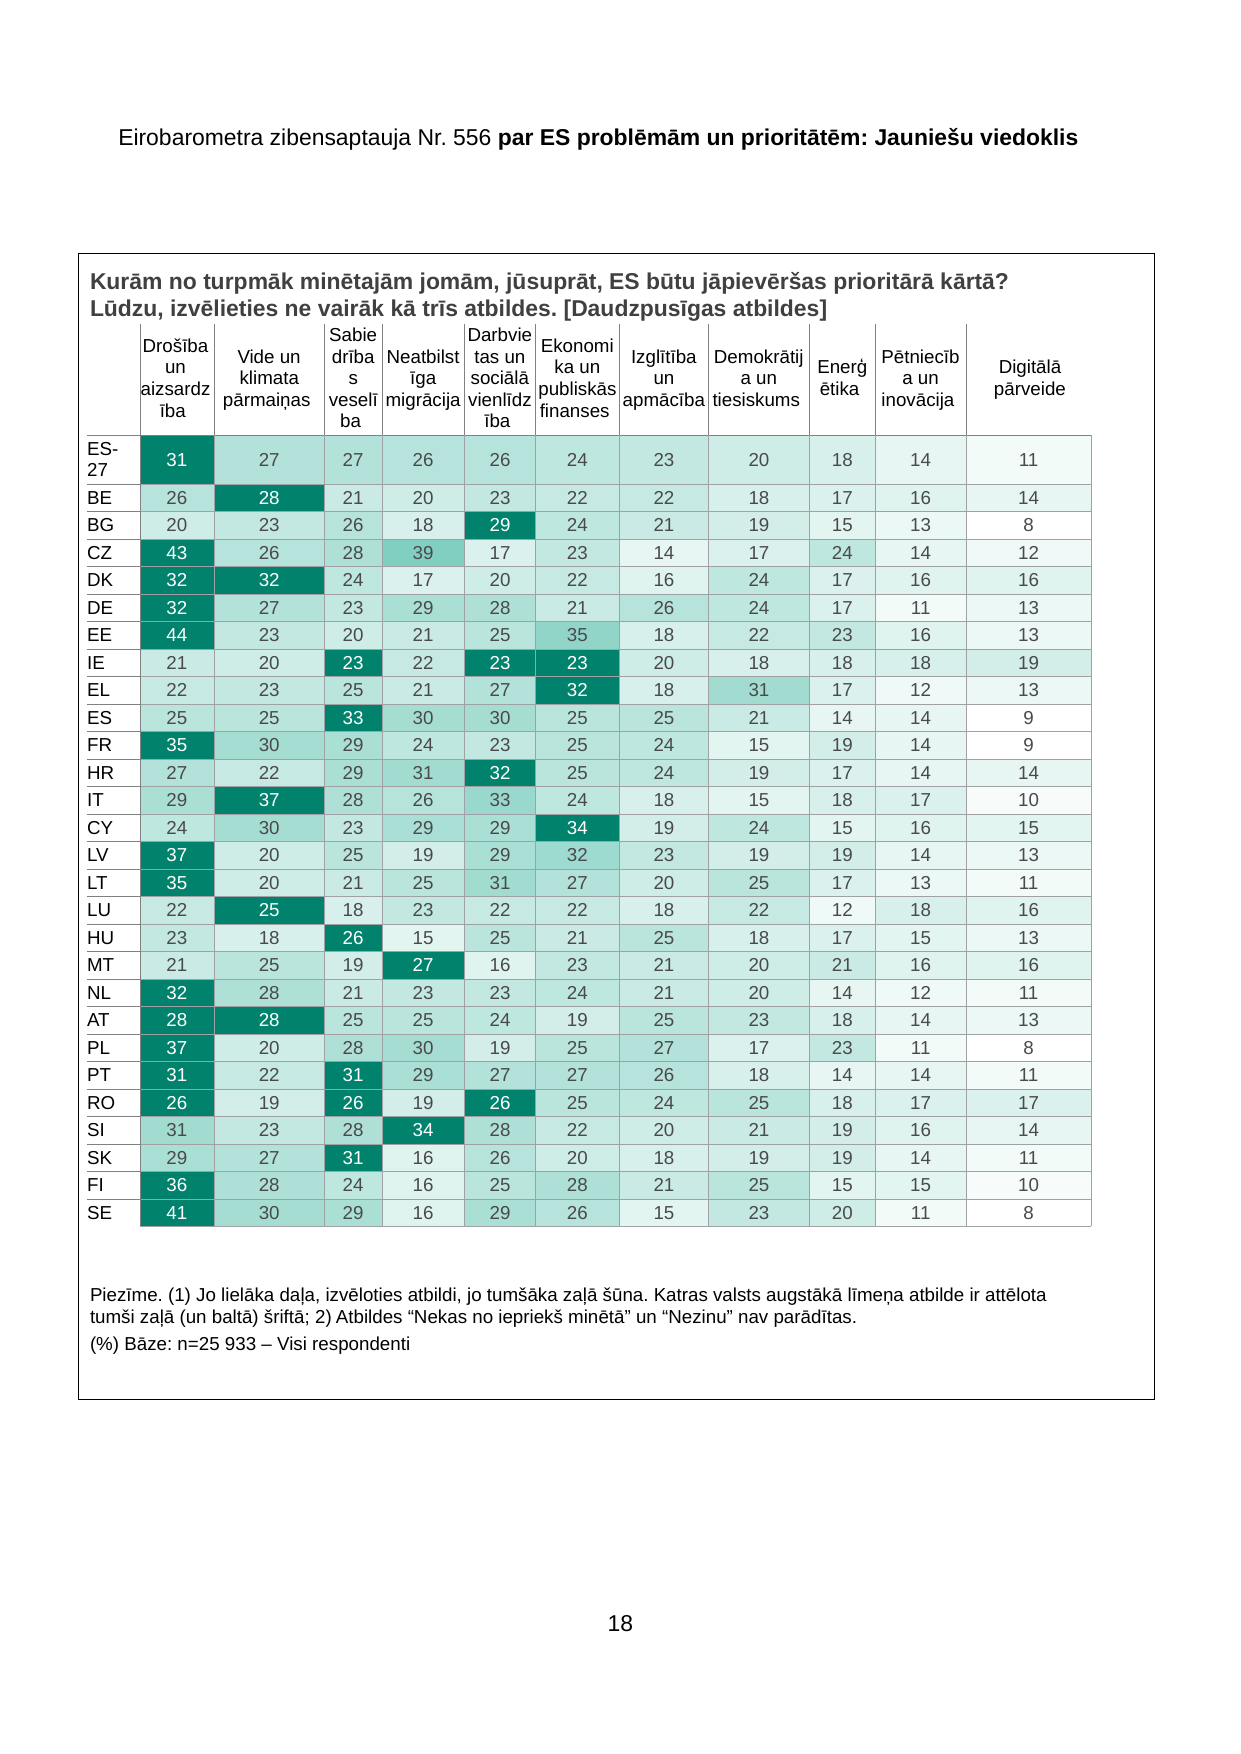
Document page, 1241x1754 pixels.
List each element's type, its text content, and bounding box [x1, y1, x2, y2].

table_cell 18 [876, 897, 966, 924]
table_cell [140, 1227, 214, 1254]
table_cell 9 [967, 705, 1091, 731]
table_cell [875, 1254, 966, 1281]
table_cell 22 [709, 897, 809, 924]
table_cell 21 [383, 677, 464, 704]
table_cell 14 [967, 485, 1091, 511]
table_cell 27 [465, 677, 535, 704]
table_cell 11 [967, 1062, 1091, 1089]
table_cell 17 [876, 1090, 966, 1116]
table_cell 27 [215, 436, 324, 484]
table_cell 16 [383, 1172, 464, 1199]
table_cell 20 [325, 622, 382, 649]
table_cell 19 [465, 1035, 535, 1061]
table_cell 21 [536, 925, 619, 951]
table_cell 25 [620, 1007, 708, 1034]
table_cell 27 [383, 952, 464, 979]
table_cell 21 [620, 512, 708, 539]
table_cell 21 [325, 980, 382, 1006]
table_cell Darbvietas un sociālā vienlīdzība [465, 324, 535, 435]
table_cell Drošība un aizsardzība [141, 324, 214, 435]
table_header Kurām no turpmāk minētajām jomām, jūsuprāt, ES būtu jāpievēršas prioritārā kārtā? Lūdzu, izvēlieties ne vairāk kā trīs atbildes. [Daudzpusīgas atbildes] [87, 262, 1091, 324]
table_cell Pētniecība un inovācija [876, 324, 966, 435]
table_cell 23 [620, 842, 708, 869]
table_cell 14 [810, 980, 875, 1006]
table_cell 22 [536, 567, 619, 594]
table_cell 16 [876, 567, 966, 594]
table_cell 28 [215, 1172, 324, 1199]
table_cell 25 [325, 677, 382, 704]
table_cell 21 [141, 650, 214, 676]
table_cell 18 [709, 650, 809, 676]
table_cell 19 [810, 842, 875, 869]
table_cell IE [87, 650, 140, 676]
table_cell 32 [141, 595, 214, 621]
table_cell 9 [967, 732, 1091, 759]
table_cell 11 [967, 870, 1091, 896]
table_cell 28 [325, 1117, 382, 1144]
table_cell 18 [215, 925, 324, 951]
table_cell 16 [967, 567, 1091, 594]
table_cell 22 [141, 677, 214, 704]
table_cell 13 [967, 595, 1091, 621]
table_cell 29 [465, 815, 535, 841]
table_cell 21 [620, 1172, 708, 1199]
table_cell 20 [536, 1145, 619, 1171]
table_cell 27 [536, 870, 619, 896]
table_cell 18 [709, 925, 809, 951]
table_cell 20 [620, 870, 708, 896]
table_cell HR [87, 760, 140, 786]
table_cell 20 [215, 870, 324, 896]
table_cell 20 [215, 650, 324, 676]
table_cell 16 [620, 567, 708, 594]
table_cell 37 [215, 787, 324, 814]
table_cell 28 [325, 540, 382, 566]
table_cell 23 [325, 650, 382, 676]
table_cell 24 [709, 567, 809, 594]
table_cell 19 [810, 732, 875, 759]
table_cell 25 [465, 622, 535, 649]
table_cell 14 [810, 1062, 875, 1089]
table_cell 17 [810, 925, 875, 951]
table_cell 25 [325, 842, 382, 869]
table_cell 22 [215, 1062, 324, 1089]
table_cell EE [87, 622, 140, 649]
table_cell 17 [810, 485, 875, 511]
table_cell 26 [383, 436, 464, 484]
table_cell 20 [141, 512, 214, 539]
table_cell 14 [876, 436, 966, 484]
table_cell 14 [876, 1007, 966, 1034]
table_cell 21 [810, 952, 875, 979]
table_cell 17 [810, 567, 875, 594]
table_cell 26 [383, 787, 464, 814]
table_cell 11 [876, 1035, 966, 1061]
table_cell 14 [967, 760, 1091, 786]
table_cell 23 [383, 897, 464, 924]
table_cell 26 [141, 1090, 214, 1116]
table_cell 18 [620, 897, 708, 924]
table_cell 29 [325, 1200, 382, 1226]
table_cell [87, 1254, 140, 1281]
table_cell 25 [383, 870, 464, 896]
table_cell 25 [536, 705, 619, 731]
table_cell 33 [325, 705, 382, 731]
table_cell 19 [810, 1145, 875, 1171]
table_cell 23 [383, 980, 464, 1006]
table_cell 31 [383, 760, 464, 786]
table_cell 24 [709, 595, 809, 621]
table_cell 13 [967, 622, 1091, 649]
table_cell 17 [810, 595, 875, 621]
table_cell 43 [141, 540, 214, 566]
table_cell 18 [383, 512, 464, 539]
table_cell 19 [215, 1090, 324, 1116]
table_cell 23 [465, 980, 535, 1006]
table_cell HU [87, 925, 140, 951]
table_cell 19 [383, 1090, 464, 1116]
table_cell 31 [325, 1145, 382, 1171]
table_cell [809, 1254, 875, 1281]
table_cell 23 [215, 677, 324, 704]
table_cell 14 [876, 1062, 966, 1089]
table_cell Izglītība un apmācība [620, 324, 708, 435]
table_cell [214, 1227, 324, 1254]
table_cell 21 [325, 485, 382, 511]
table_cell 15 [876, 925, 966, 951]
table_cell 30 [465, 705, 535, 731]
table_cell 21 [709, 1117, 809, 1144]
table_cell 25 [215, 897, 324, 924]
table_cell 23 [215, 622, 324, 649]
table_cell BG [87, 512, 140, 539]
table_cell PT [87, 1062, 140, 1089]
table_cell 21 [141, 952, 214, 979]
table_cell Ekonomika un publiskās finanses [536, 324, 619, 435]
table_cell 17 [709, 540, 809, 566]
table_cell 32 [536, 842, 619, 869]
table_cell 20 [810, 1200, 875, 1226]
table_cell 27 [325, 436, 382, 484]
table_cell 12 [876, 980, 966, 1006]
table_cell 19 [967, 650, 1091, 676]
table_cell [708, 1254, 809, 1281]
table_cell 21 [536, 595, 619, 621]
table_cell 29 [325, 760, 382, 786]
table_cell FR [87, 732, 140, 759]
table_cell 31 [141, 1117, 214, 1144]
table_cell 41 [141, 1200, 214, 1226]
table_cell 21 [383, 622, 464, 649]
table_cell 25 [383, 1007, 464, 1034]
table_cell [966, 1227, 1091, 1254]
table_cell 23 [465, 650, 535, 676]
table_cell 25 [215, 705, 324, 731]
table_cell 36 [141, 1172, 214, 1199]
table_cell 28 [141, 1007, 214, 1034]
table_cell 27 [215, 595, 324, 621]
table_cell 22 [620, 485, 708, 511]
table_cell 15 [810, 512, 875, 539]
table_cell 23 [465, 732, 535, 759]
table_cell 21 [620, 952, 708, 979]
table_cell [619, 1254, 708, 1281]
table_cell 25 [325, 1007, 382, 1034]
table_cell [809, 1227, 875, 1254]
table_cell [214, 1254, 324, 1281]
table_cell 11 [967, 436, 1091, 484]
table_cell 13 [967, 677, 1091, 704]
table_cell 18 [810, 787, 875, 814]
table_cell 18 [709, 485, 809, 511]
table_cell 24 [536, 787, 619, 814]
table_cell 13 [876, 512, 966, 539]
table_cell SK [87, 1145, 140, 1171]
table_cell 31 [141, 1062, 214, 1089]
table_cell 32 [141, 980, 214, 1006]
table_cell 32 [215, 567, 324, 594]
table_cell 17 [810, 677, 875, 704]
table_cell 23 [536, 952, 619, 979]
table_cell 15 [876, 1172, 966, 1199]
table_cell 30 [215, 732, 324, 759]
table_cell 25 [709, 1172, 809, 1199]
table_cell 37 [141, 842, 214, 869]
table_cell 16 [876, 1117, 966, 1144]
table_cell SE [87, 1200, 140, 1226]
table_cell 26 [465, 1145, 535, 1171]
table_cell 26 [141, 485, 214, 511]
table_cell 13 [967, 925, 1091, 951]
table_cell 18 [325, 897, 382, 924]
table_cell AT [87, 1007, 140, 1034]
table_cell 27 [141, 760, 214, 786]
table_cell 24 [536, 512, 619, 539]
table_cell 19 [709, 842, 809, 869]
table_cell ES [87, 705, 140, 731]
table_cell 16 [876, 952, 966, 979]
table_cell 23 [536, 540, 619, 566]
table_cell IT [87, 787, 140, 814]
table_cell 20 [215, 1035, 324, 1061]
table_cell 19 [620, 815, 708, 841]
table_cell [464, 1227, 535, 1254]
table_cell 21 [325, 870, 382, 896]
table_cell 27 [620, 1035, 708, 1061]
table_cell 24 [383, 732, 464, 759]
table_cell 11 [876, 1200, 966, 1226]
table_cell 19 [536, 1007, 619, 1034]
table_cell 18 [810, 650, 875, 676]
table_cell 19 [325, 952, 382, 979]
table_cell 26 [620, 1062, 708, 1089]
table_cell 29 [141, 1145, 214, 1171]
table_cell 28 [215, 1007, 324, 1034]
table_cell 16 [876, 485, 966, 511]
table_cell 25 [215, 952, 324, 979]
table_cell [324, 1227, 382, 1254]
table_cell 20 [215, 842, 324, 869]
table_cell Neatbilstīga migrācija [383, 324, 464, 435]
table_cell 28 [215, 485, 324, 511]
table_cell 14 [876, 760, 966, 786]
table_cell 27 [215, 1145, 324, 1171]
table_cell 25 [620, 925, 708, 951]
table_cell 30 [383, 705, 464, 731]
table_cell 17 [465, 540, 535, 566]
table_cell 24 [325, 1172, 382, 1199]
table_cell 28 [325, 1035, 382, 1061]
table_cell 28 [465, 1117, 535, 1144]
table_cell 25 [465, 925, 535, 951]
table_cell [619, 1227, 708, 1254]
table_cell 20 [620, 650, 708, 676]
table_cell 25 [536, 1035, 619, 1061]
table_cell 24 [536, 980, 619, 1006]
table_cell NL [87, 980, 140, 1006]
table_cell FI [87, 1172, 140, 1199]
table_cell [875, 1227, 966, 1254]
table_cell 18 [810, 1007, 875, 1034]
table_cell 33 [465, 787, 535, 814]
table_cell LV [87, 842, 140, 869]
table_cell 25 [536, 760, 619, 786]
table_cell LT [87, 870, 140, 896]
table_cell 25 [709, 1090, 809, 1116]
table_cell BE [87, 485, 140, 511]
table_cell 24 [620, 732, 708, 759]
table_cell 26 [325, 925, 382, 951]
table_cell 19 [383, 842, 464, 869]
table_cell 12 [810, 897, 875, 924]
table_cell 29 [465, 512, 535, 539]
table_cell 25 [141, 705, 214, 731]
table_cell 18 [709, 1062, 809, 1089]
table_cell 25 [465, 1172, 535, 1199]
table_cell 15 [383, 925, 464, 951]
table_cell DK [87, 567, 140, 594]
table_cell 26 [215, 540, 324, 566]
table_cell 23 [709, 1200, 809, 1226]
table_cell 16 [465, 952, 535, 979]
table_cell 15 [810, 1172, 875, 1199]
table_cell 23 [810, 1035, 875, 1061]
table_cell DE [87, 595, 140, 621]
table_cell 22 [536, 485, 619, 511]
table_cell 30 [383, 1035, 464, 1061]
table_cell 22 [465, 897, 535, 924]
table_cell 32 [536, 677, 619, 704]
table_cell 23 [709, 1007, 809, 1034]
table_cell 31 [325, 1062, 382, 1089]
table_cell Vide un klimata pārmaiņas [215, 324, 324, 435]
table_cell 22 [141, 897, 214, 924]
table_cell 32 [465, 760, 535, 786]
table_cell 25 [536, 1090, 619, 1116]
table_cell 26 [536, 1200, 619, 1226]
table_cell 32 [141, 567, 214, 594]
table_cell 13 [967, 842, 1091, 869]
table_cell 12 [967, 540, 1091, 566]
table_cell 11 [967, 1145, 1091, 1171]
table_cell 14 [876, 705, 966, 731]
table_cell 8 [967, 512, 1091, 539]
table_cell 25 [536, 732, 619, 759]
table_cell 25 [709, 870, 809, 896]
table_cell 13 [876, 870, 966, 896]
table_cell 27 [536, 1062, 619, 1089]
table_cell 16 [876, 815, 966, 841]
table_cell 44 [141, 622, 214, 649]
table_cell 27 [465, 1062, 535, 1089]
table_cell 23 [215, 512, 324, 539]
table_cell 23 [325, 595, 382, 621]
table_cell 15 [709, 732, 809, 759]
table_cell 21 [709, 705, 809, 731]
table_cell 26 [620, 595, 708, 621]
table_cell 18 [620, 1145, 708, 1171]
table_cell 19 [810, 1117, 875, 1144]
table_cell 24 [620, 760, 708, 786]
table_cell (%) Bāze: n=25 933 – Visi respondenti [87, 1330, 1091, 1357]
table_cell 29 [465, 842, 535, 869]
table_cell 12 [876, 677, 966, 704]
table_cell 16 [383, 1145, 464, 1171]
table_cell 29 [383, 1062, 464, 1089]
table_cell [966, 1254, 1091, 1281]
table_cell 35 [141, 870, 214, 896]
table_cell Sabiedrības veselība [325, 324, 382, 435]
table_cell 16 [967, 897, 1091, 924]
table_cell PL [87, 1035, 140, 1061]
table_cell 13 [967, 1007, 1091, 1034]
table_cell 18 [810, 1090, 875, 1116]
table_cell 24 [709, 815, 809, 841]
table_cell [324, 1254, 382, 1281]
table_cell 29 [465, 1200, 535, 1226]
table_cell 8 [967, 1035, 1091, 1061]
table_cell 29 [141, 787, 214, 814]
table_cell 14 [810, 705, 875, 731]
table_cell CZ [87, 540, 140, 566]
table_cell 23 [325, 815, 382, 841]
table_cell 34 [536, 815, 619, 841]
table_cell 20 [383, 485, 464, 511]
table_cell 17 [709, 1035, 809, 1061]
table_cell 26 [325, 512, 382, 539]
table_cell 16 [967, 952, 1091, 979]
table_cell 23 [536, 650, 619, 676]
table_cell 18 [620, 677, 708, 704]
table_cell 21 [620, 980, 708, 1006]
table_cell 8 [967, 1200, 1091, 1226]
table_cell 16 [876, 622, 966, 649]
table_cell 28 [215, 980, 324, 1006]
table_cell RO [87, 1090, 140, 1116]
table_cell LU [87, 897, 140, 924]
table_cell [140, 1254, 214, 1281]
table_cell 23 [465, 485, 535, 511]
table_cell 15 [967, 815, 1091, 841]
table_cell 19 [709, 760, 809, 786]
table_cell 22 [215, 760, 324, 786]
table_cell 30 [215, 1200, 324, 1226]
table_cell 22 [536, 1117, 619, 1144]
table_cell 23 [810, 622, 875, 649]
table_cell 19 [709, 1145, 809, 1171]
table_cell 29 [383, 815, 464, 841]
table_cell 15 [709, 787, 809, 814]
table_cell 10 [967, 1172, 1091, 1199]
table_cell 14 [876, 540, 966, 566]
table_cell Demokrātija un tiesiskums [709, 324, 809, 435]
table_cell ES-27 [87, 436, 140, 484]
table_cell 24 [141, 815, 214, 841]
table_cell 29 [383, 595, 464, 621]
table_cell [382, 1254, 464, 1281]
table_cell 18 [876, 650, 966, 676]
table_cell Piezīme. (1) Jo lielāka daļa, izvēloties atbildi, jo tumšāka zaļā šūna. Katras valsts augstākā līmeņa atbilde ir attēlota tumši zaļā (un baltā) šriftā; 2) Atbildes “Nekas no iepriekš minētā” un “Nezinu” nav parādītas. [87, 1281, 1091, 1330]
table_cell 23 [141, 925, 214, 951]
table_cell 24 [536, 436, 619, 484]
table_cell 28 [536, 1172, 619, 1199]
table_cell Enerģētika [810, 324, 875, 435]
table_cell 39 [383, 540, 464, 566]
table_cell 14 [967, 1117, 1091, 1144]
table_cell 34 [383, 1117, 464, 1144]
table_cell 31 [141, 436, 214, 484]
table_cell 11 [876, 595, 966, 621]
table_cell 31 [709, 677, 809, 704]
table_cell 18 [620, 622, 708, 649]
table_cell 17 [876, 787, 966, 814]
table_cell [382, 1227, 464, 1254]
table_cell MT [87, 952, 140, 979]
table_cell 11 [967, 980, 1091, 1006]
table_cell 24 [465, 1007, 535, 1034]
table_cell 23 [215, 1117, 324, 1144]
table_cell SI [87, 1117, 140, 1144]
table_cell [535, 1227, 619, 1254]
table_cell 18 [810, 436, 875, 484]
table_cell 17 [967, 1090, 1091, 1116]
table_cell 17 [810, 870, 875, 896]
table_cell 14 [876, 1145, 966, 1171]
table_cell 24 [620, 1090, 708, 1116]
table_cell 22 [709, 622, 809, 649]
table_cell 23 [620, 436, 708, 484]
table_cell 19 [709, 512, 809, 539]
table_cell 35 [141, 732, 214, 759]
table_cell 31 [465, 870, 535, 896]
table_cell EL [87, 677, 140, 704]
table_cell 26 [465, 436, 535, 484]
table_cell 20 [709, 980, 809, 1006]
table_cell [708, 1227, 809, 1254]
table_cell 16 [383, 1200, 464, 1226]
table_cell 17 [810, 760, 875, 786]
table_cell 22 [536, 897, 619, 924]
table_cell 30 [215, 815, 324, 841]
table_cell 20 [709, 952, 809, 979]
table_cell [535, 1254, 619, 1281]
table_cell 15 [810, 815, 875, 841]
table_cell 29 [325, 732, 382, 759]
table_cell 15 [620, 1200, 708, 1226]
table_cell 18 [620, 787, 708, 814]
table_cell [87, 324, 140, 435]
table_cell 22 [383, 650, 464, 676]
table_cell 35 [536, 622, 619, 649]
table_cell Digitālā pārveide [967, 324, 1091, 435]
table_cell 28 [465, 595, 535, 621]
table_cell [464, 1254, 535, 1281]
table_cell 26 [465, 1090, 535, 1116]
table_cell 14 [620, 540, 708, 566]
table_cell 25 [620, 705, 708, 731]
table_cell 28 [325, 787, 382, 814]
table_cell 24 [325, 567, 382, 594]
table_cell 26 [325, 1090, 382, 1116]
table_cell 37 [141, 1035, 214, 1061]
table_cell 24 [810, 540, 875, 566]
table_cell 20 [620, 1117, 708, 1144]
table_cell CY [87, 815, 140, 841]
table_cell 14 [876, 842, 966, 869]
table_cell 20 [465, 567, 535, 594]
table_cell 10 [967, 787, 1091, 814]
table_cell 20 [709, 436, 809, 484]
table_cell [87, 1226, 140, 1254]
table_cell 14 [876, 732, 966, 759]
table_cell 17 [383, 567, 464, 594]
